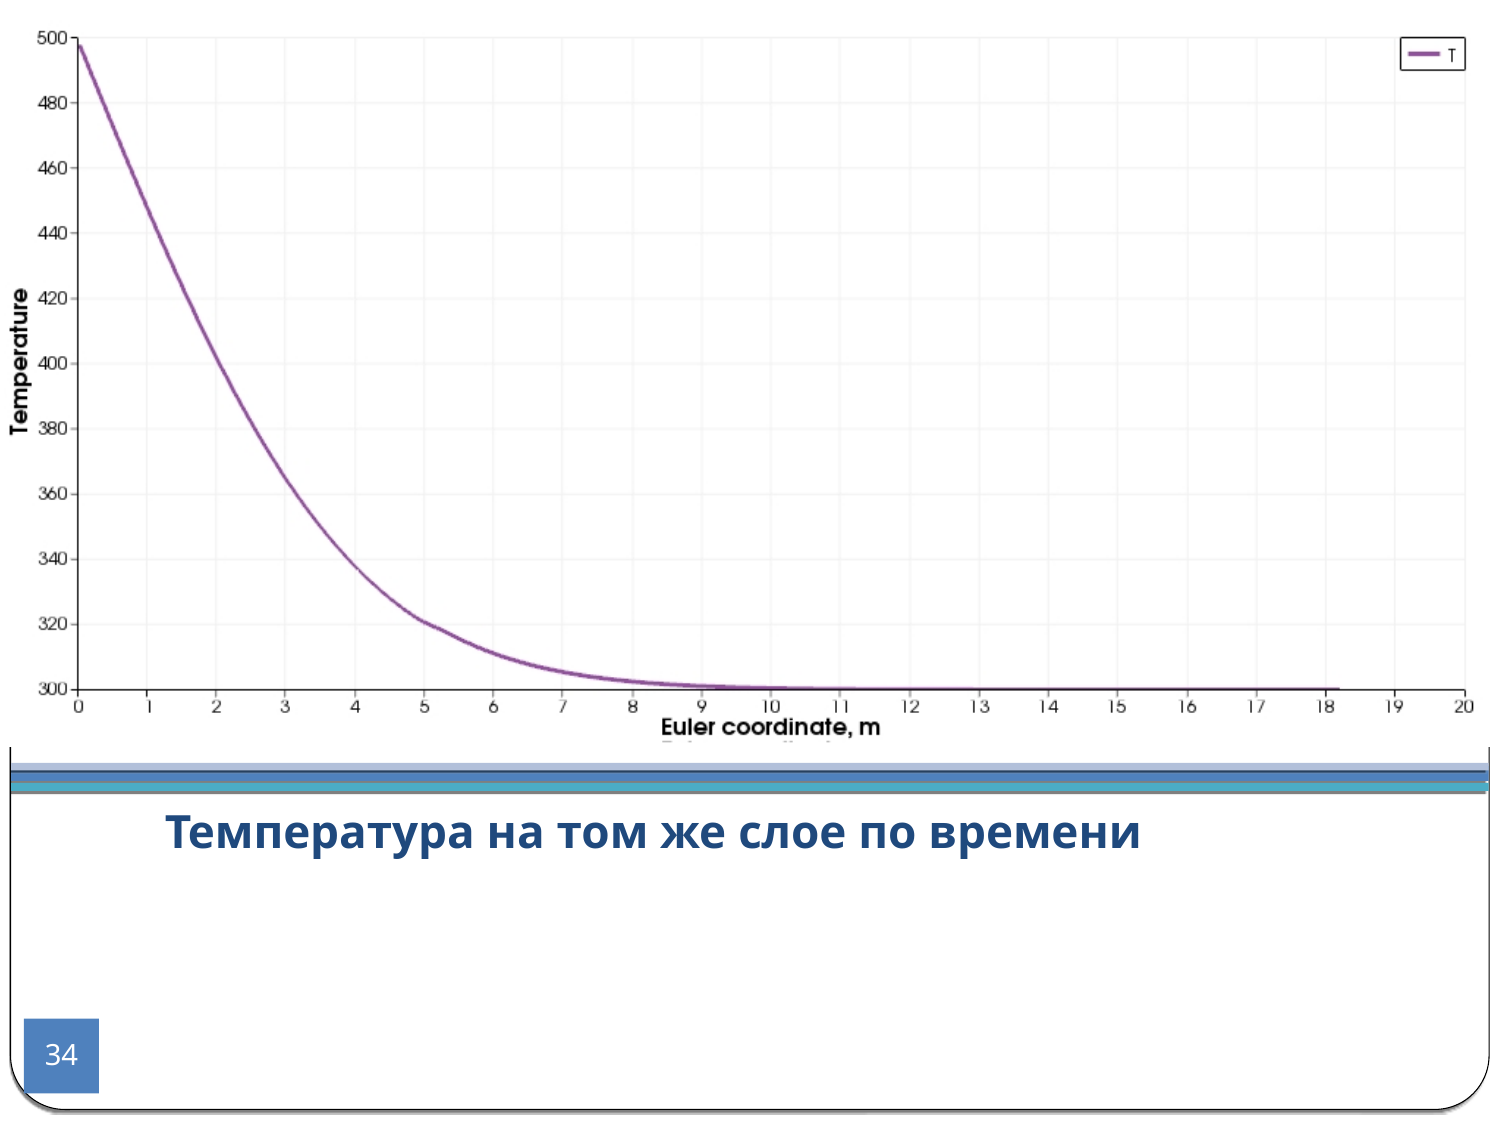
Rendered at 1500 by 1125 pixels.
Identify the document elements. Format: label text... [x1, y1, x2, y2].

title Температура на том же слое по времени [150, 786, 1350, 873]
slide_number [23, 1018, 99, 1094]
picture [4, 9, 1494, 747]
